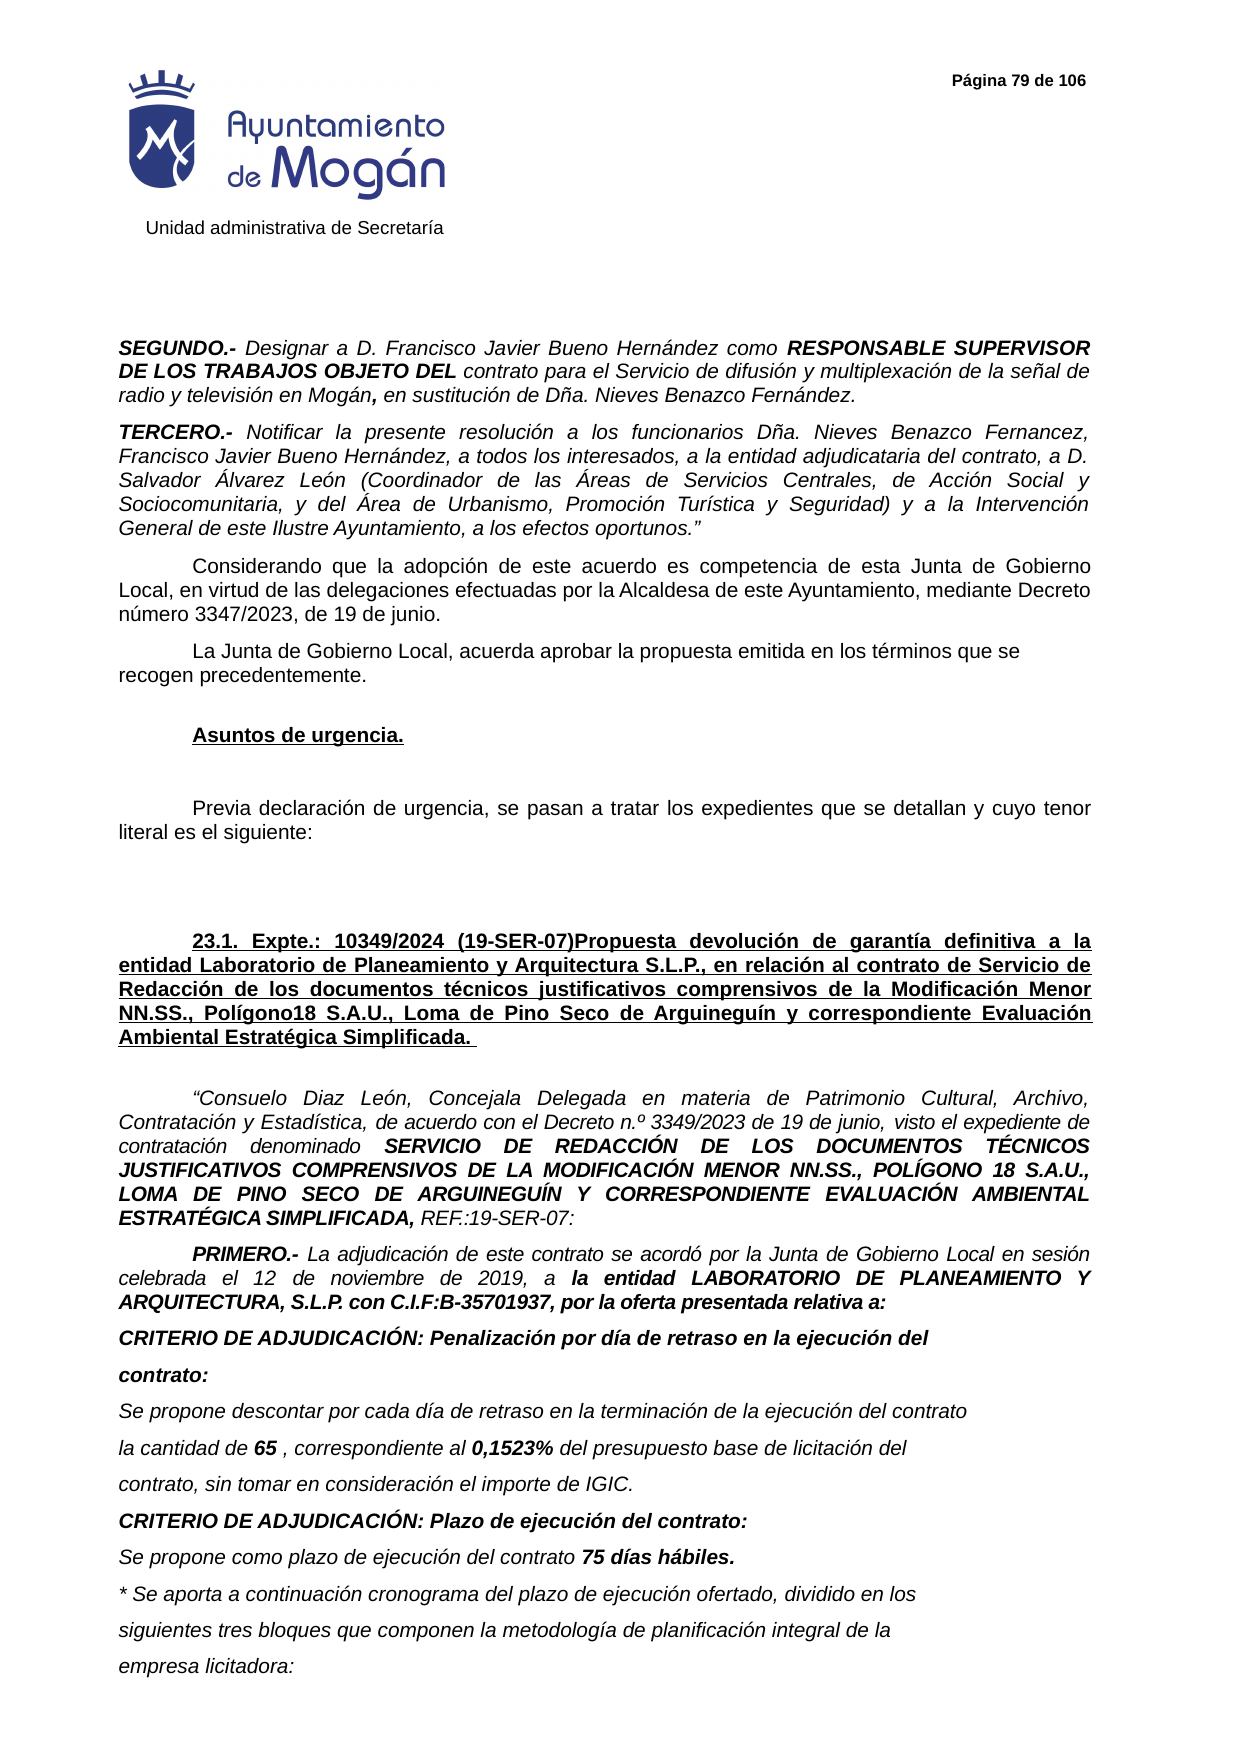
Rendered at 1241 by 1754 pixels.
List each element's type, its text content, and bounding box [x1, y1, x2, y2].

text Previa declaración de urgencia, se pasan a tratar los expedientes que se detallan y cuyo tenor literal es el siguiente: [118, 796, 1092, 844]
text Ambiental Estratégica Simplificada. [118, 1023, 1092, 1049]
picture [128, 70, 445, 206]
text Considerando que la adopción de este acuerdo es competencia de esta Junta de Gobierno Local, en virtud de las delegaciones efectuadas por la Alcaldesa de este Ayuntamiento, mediante Decreto número 3347/2023, de 19 de junio. [118, 552, 1092, 626]
text contrato, sin tomar en consideración el importe de IGIC. [118, 1472, 1092, 1496]
text “Consuelo Diaz León, Concejala Delegada en materia de Patrimonio Cultural, Archivo, Contratación y Estadística, de acuerdo con el Decreto n.º 3349/2023 de 19 de junio, visto el expediente de contratación denominado SERVICIO DE REDACCIÓN DE LOS DOCUMENTOS TÉCNICOS JUSTIFICATIVOS COMPRENSIVOS DE LA MODIFICACIÓN MENOR NN.SS., POLÍGONO 18 S.A.U., LOMA DE PINO SECO DE ARGUINEGUÍN Y CORRESPONDIENTE EVALUACIÓN AMBIENTAL ESTRATÉGICA SIMPLIFICADA, REF.:19-SER-07: [118, 1086, 1092, 1229]
text Se propone descontar por cada día de retraso en la terminación de la ejecución del contrato [118, 1399, 1092, 1423]
text contrato: [118, 1363, 1092, 1387]
text la cantidad de 65 , correspondiente al 0,1523% del presupuesto base de licitación del [118, 1436, 1092, 1459]
text Redacción de los documentos técnicos justificativos comprensivos de la Modificación Menor [118, 975, 1092, 998]
text PRIMERO.- La adjudicación de este contrato se acordó por la Junta de Gobierno Local en sesión celebrada el 12 de noviembre de 2019, a la entidad LABORATORIO DE PLANEAMIENTO Y ARQUITECTURA, S.L.P. con C.I.F:B-35701937, por la oferta presentada relativa a: [118, 1242, 1092, 1314]
text siguientes tres bloques que componen la metodología de planificación integral de la [118, 1618, 1092, 1642]
text CRITERIO DE ADJUDICACIÓN: Plazo de ejecución del contrato: [118, 1508, 1092, 1532]
text Se propone como plazo de ejecución del contrato 75 días hábiles. [118, 1545, 1092, 1569]
text * Se aporta a continuación cronograma del plazo de ejecución ofertado, dividido en los [118, 1581, 1092, 1605]
text Asuntos de urgencia. [118, 699, 1092, 747]
text 23.1. Expte.: 10349/2024 (19-SER-07)Propuesta devolución de garantía definitiva a la entidad Laboratorio de Planeamiento y Arquitectura S.L.P., en relación al contrato de Servicio de [118, 929, 1092, 974]
text empresa licitadora: [118, 1654, 1092, 1678]
text SEGUNDO.- Designar a D. Francisco Javier Bueno Hernández como RESPONSABLE SUPERVISOR DE LOS TRABAJOS OBJETO DEL contrato para el Servicio de difusión y multiplexación de la señal de radio y televisión en Mogán, en sustitución de Dña. Nieves Benazco Fernández. [118, 335, 1092, 407]
text TERCERO.- Notificar la presente resolución a los funcionarios Dña. Nieves Benazco Fernancez, Francisco Javier Bueno Hernández, a todos los interesados, a la entidad adjudicataria del contrato, a D. Salvador Álvarez León (Coordinador de las Áreas de Servicios Centrales, de Acción Social y Sociocomunitaria, y del Área de Urbanismo, Promoción Turística y Seguridad) y a la Intervención General de este Ilustre Ayuntamiento, a los efectos oportunos.” [118, 420, 1092, 539]
text La Junta de Gobierno Local, acuerda aprobar la propuesta emitida en los términos que se recogen precedentemente. [118, 639, 1092, 687]
text CRITERIO DE ADJUDICACIÓN: Penalización por día de retraso en la ejecución del [118, 1326, 1092, 1350]
text NN.SS., Polígono18 S.A.U., Loma de Pino Seco de Arguineguín y correspondiente Evaluación [118, 999, 1092, 1022]
